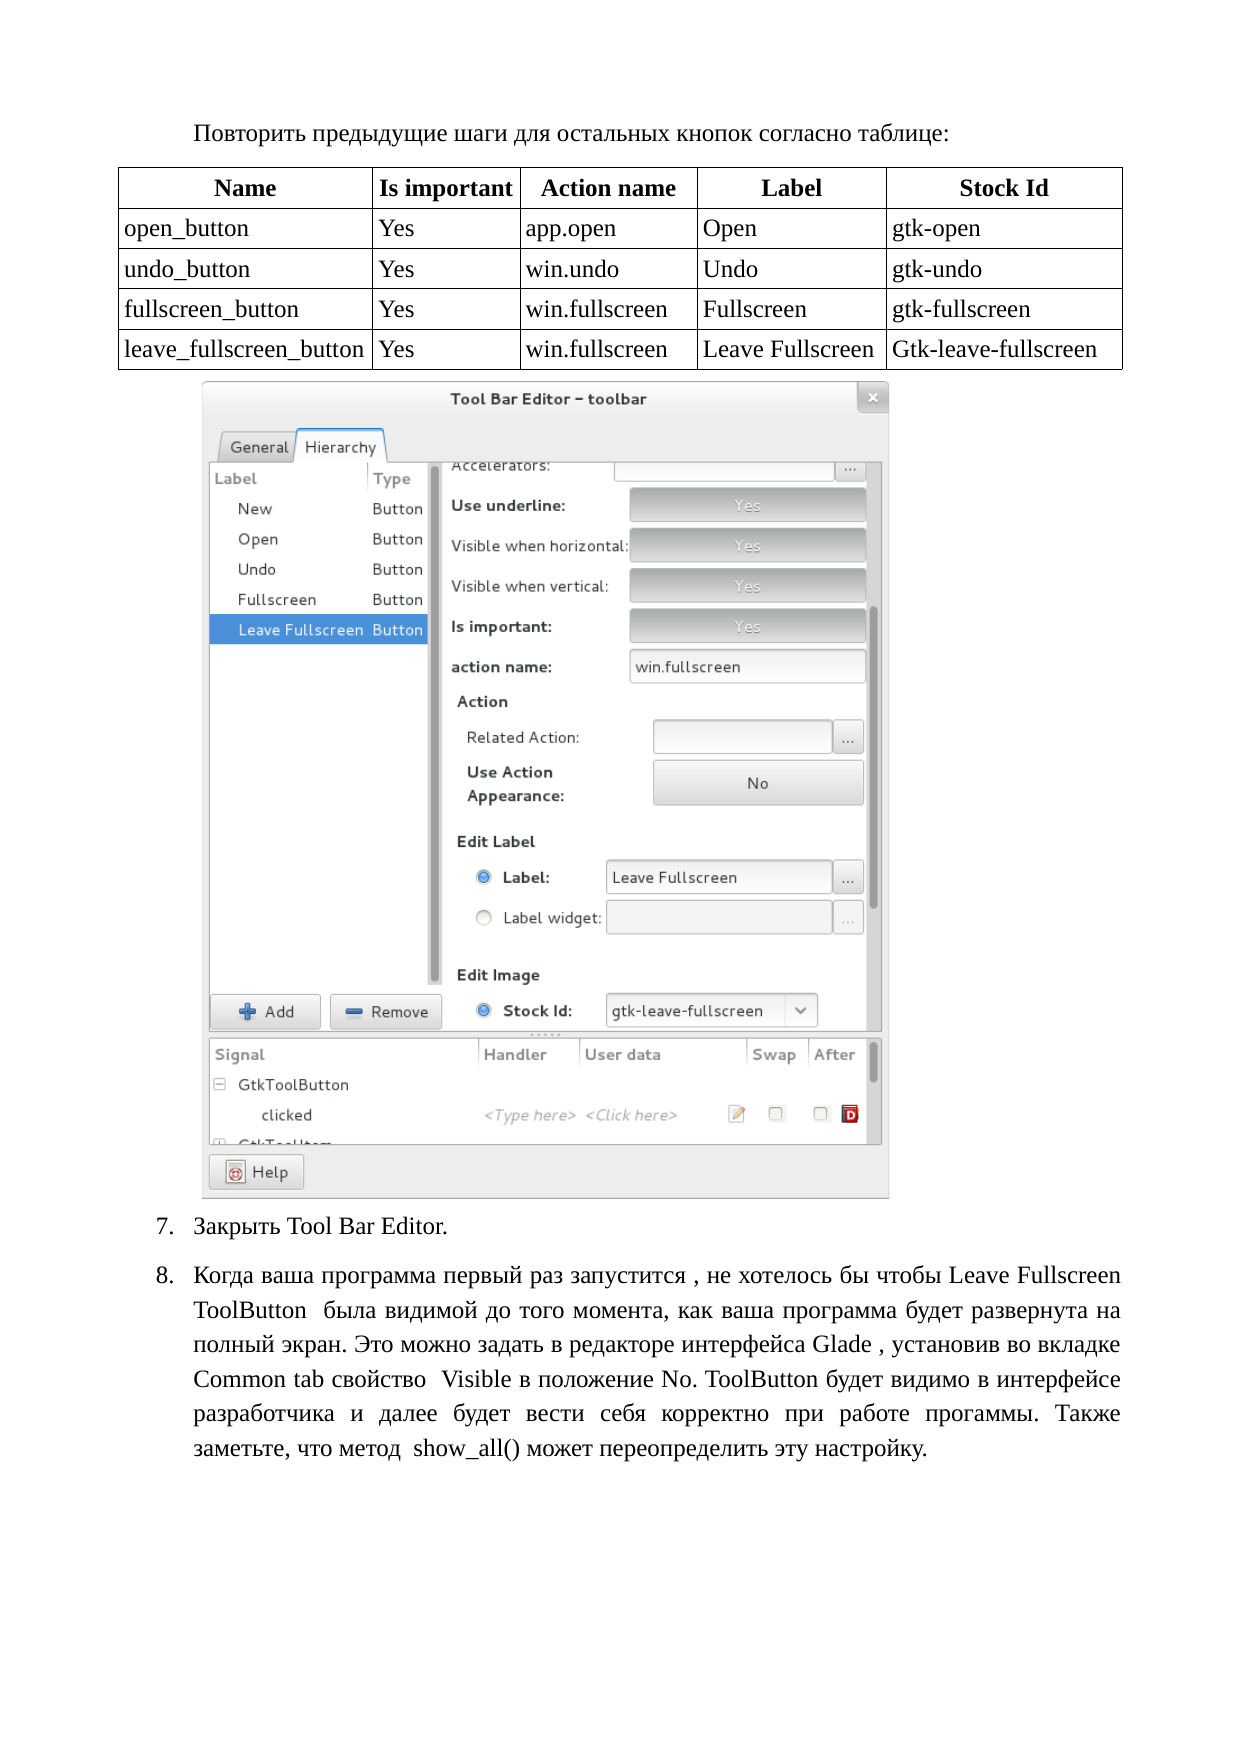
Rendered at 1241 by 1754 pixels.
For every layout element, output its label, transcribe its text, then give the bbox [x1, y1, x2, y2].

table_cell win.undo [521, 249, 697, 288]
table_cell Yes [373, 209, 520, 248]
table_header Name [119, 168, 372, 207]
list Когда ваша программа первый раз запустится , не хотелось бы чтобы Leave Fullscreen ToolButton была видимой до того момента, как ваша программа будет развернута на полный экран. Это можно задать в редакторе интерфейса Glade , установив во вкладке Common tab свойство Visible в положение No. ToolButton будет видимо в интерфейсе разработчика и далее будет вести себя корректно при работе прогаммы. Также заметьте, что метод show_all() может переопределить эту настройку. [156, 1260, 1122, 1462]
table_cell gtk-fullscreen [887, 289, 1122, 328]
table_cell Leave Fullscreen [698, 330, 886, 369]
list Закрыть Tool Bar Editor. [156, 1211, 1122, 1240]
table_cell gtk-open [887, 209, 1122, 248]
table_cell undo_button [119, 249, 372, 288]
table_header Stock Id [887, 168, 1122, 207]
table_cell gtk-undo [887, 249, 1122, 288]
table_cell app.open [521, 209, 697, 248]
picture [202, 381, 890, 1199]
table_header Action name [521, 168, 697, 207]
table_cell Yes [373, 289, 520, 328]
table_header Label [698, 168, 886, 207]
table_cell Undo [698, 249, 886, 288]
table_cell Open [698, 209, 886, 248]
table_cell fullscreen_button [119, 289, 372, 328]
table_cell Yes [373, 330, 520, 369]
table_cell Fullscreen [698, 289, 886, 328]
table_cell win.fullscreen [521, 289, 697, 328]
list Повторить предыдущие шаги для остальных кнопок согласно таблице: [156, 118, 1122, 147]
table_cell Gtk-leave-fullscreen [887, 330, 1122, 369]
table_cell Yes [373, 249, 520, 288]
table_cell open_button [119, 209, 372, 248]
table_cell win.fullscreen [521, 330, 697, 369]
table_header Is important [373, 168, 520, 207]
table_cell leave_fullscreen_button [119, 330, 372, 369]
